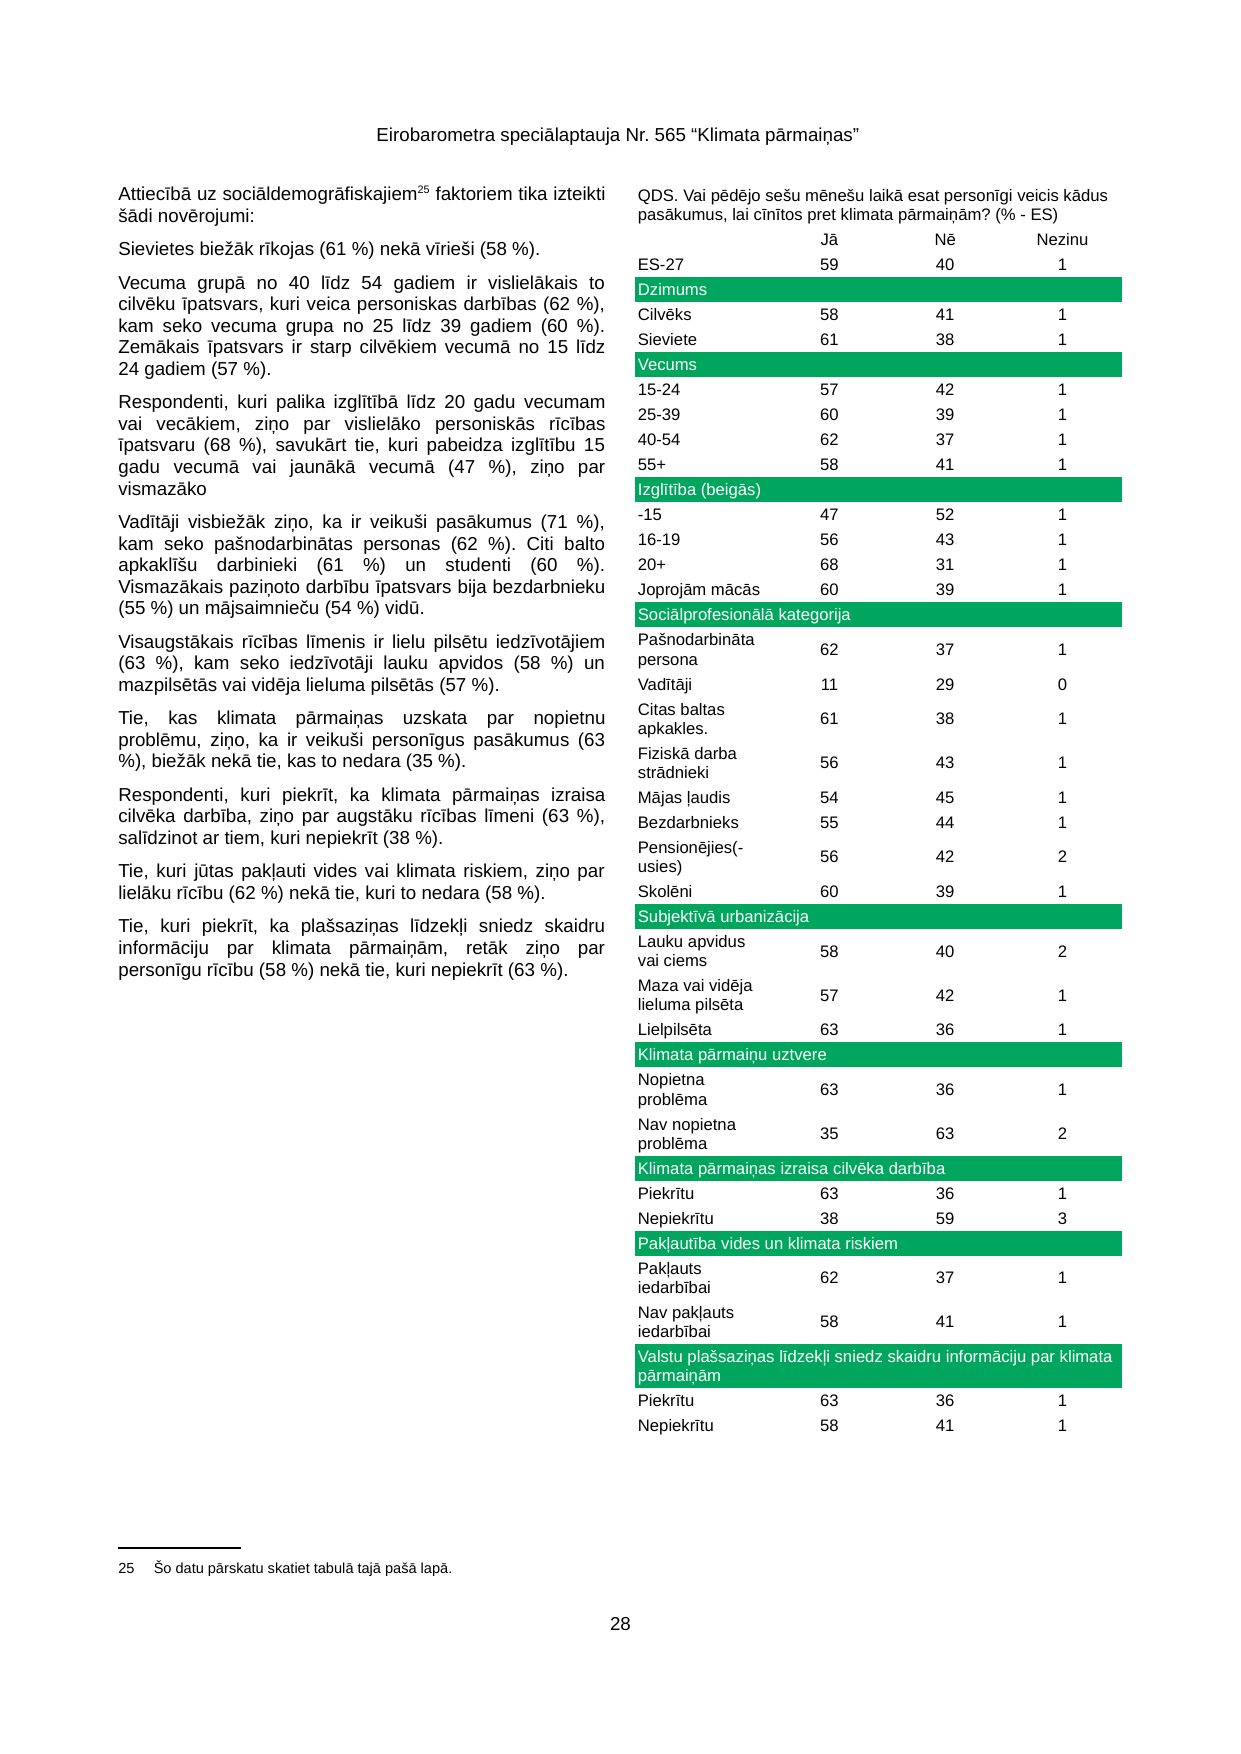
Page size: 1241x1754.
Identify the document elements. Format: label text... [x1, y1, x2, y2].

table_cell 1 [1003, 327, 1122, 352]
table_cell Nezinu [1003, 227, 1122, 252]
table_cell 42 [888, 973, 1002, 1017]
text Tie, kuri piekrīt, ka plašsaziņas līdzekļi sniedz skaidru informāciju par klimata pārmaiņām, retāk ziņo par personīgu rīcību (58 %) nekā tie, kuri nepiekrīt (63 %). [118, 915, 605, 980]
table_cell Nav pakļauts iedarbībai [635, 1300, 771, 1344]
table_cell Dzimums [635, 277, 1122, 302]
table_cell 38 [771, 1206, 887, 1231]
table_cell Nav nopietna problēma [635, 1111, 771, 1156]
table_cell Nepiekrītu [635, 1206, 771, 1231]
table_cell 44 [888, 810, 1002, 835]
table_cell 20+ [635, 552, 771, 577]
table_cell 1 [1003, 252, 1122, 277]
table_cell 38 [888, 696, 1002, 741]
table_cell 60 [771, 577, 887, 602]
table_cell 1 [1003, 427, 1122, 452]
table_cell 1 [1003, 1067, 1122, 1111]
table_cell Joprojām mācās [635, 577, 771, 602]
table_cell Cilvēks [635, 302, 771, 327]
table_cell 58 [771, 929, 887, 973]
table_cell 1 [1003, 810, 1122, 835]
table_cell 63 [771, 1067, 887, 1111]
table_cell Valstu plašsaziņas līdzekļi sniedz skaidru informāciju par klimata pārmaiņām [635, 1344, 1122, 1388]
table_cell 2 [1003, 835, 1122, 879]
text Attiecībā uz sociāldemogrāfiskajiem faktoriem tika izteikti šādi novērojumi: [118, 183, 605, 226]
text Respondenti, kuri palika izglītībā līdz 20 gadu vecumam vai vecākiem, ziņo par vislielāko personiskās rīcības īpatsvaru (68 %), savukārt tie, kuri pabeidza izglītību 15 gadu vecumā vai jaunākā vecumā (47 %), ziņo par vismazāko [118, 391, 605, 499]
table_cell 45 [888, 785, 1002, 810]
table_cell Piekrītu [635, 1388, 771, 1413]
table_cell 1 [1003, 552, 1122, 577]
table_cell 62 [771, 1256, 887, 1300]
table_cell 2 [1003, 929, 1122, 973]
table_cell 39 [888, 577, 1002, 602]
table_cell 58 [771, 302, 887, 327]
table_cell 1 [1003, 502, 1122, 527]
table_cell 55 [771, 810, 887, 835]
table_cell 37 [888, 427, 1002, 452]
table_cell 47 [771, 502, 887, 527]
table_cell 59 [771, 252, 887, 277]
table_cell Klimata pārmaiņas izraisa cilvēka darbība [635, 1156, 1122, 1181]
table_header QDS. Vai pēdējo sešu mēnešu laikā esat personīgi veicis kādus pasākumus, lai cīnītos pret klimata pārmaiņām? (% - ES) [635, 183, 1122, 227]
table_cell Nē [888, 227, 1002, 252]
table_cell 59 [888, 1206, 1002, 1231]
table_cell 40-54 [635, 427, 771, 452]
table_cell 35 [771, 1111, 887, 1156]
text Respondenti, kuri piekrīt, ka klimata pārmaiņas izraisa cilvēka darbība, ziņo par augstāku rīcības līmeni (63 %), salīdzinot ar tiem, kuri nepiekrīt (38 %). [118, 784, 605, 848]
table_cell 3 [1003, 1206, 1122, 1231]
table_cell Mājas ļaudis [635, 785, 771, 810]
table_cell 58 [771, 1413, 887, 1438]
table_cell Bezdarbnieks [635, 810, 771, 835]
table_cell 1 [1003, 1181, 1122, 1206]
text Vecuma grupā no 40 līdz 54 gadiem ir vislielākais to cilvēku īpatsvars, kuri veica personiskas darbības (62 %), kam seko vecuma grupa no 25 līdz 39 gadiem (60 %). Zemākais īpatsvars ir starp cilvēkiem vecumā no 15 līdz 24 gadiem (57 %). [118, 271, 605, 379]
table_cell Jā [771, 227, 887, 252]
table_cell 41 [888, 452, 1002, 477]
table_cell Vadītāji [635, 671, 771, 696]
table_cell 11 [771, 671, 887, 696]
table_cell 43 [888, 527, 1002, 552]
table_cell 1 [1003, 785, 1122, 810]
table_cell Pakļauts iedarbībai [635, 1256, 771, 1300]
table_cell 1 [1003, 1388, 1122, 1413]
table_cell Sociālprofesionālā kategorija [635, 602, 1122, 627]
table_cell 63 [771, 1181, 887, 1206]
table_cell 60 [771, 879, 887, 904]
table_cell 63 [771, 1017, 887, 1042]
table_cell 15-24 [635, 377, 771, 402]
table_cell 37 [888, 627, 1002, 671]
table_cell -15 [635, 502, 771, 527]
text Vadītāji visbiežāk ziņo, ka ir veikuši pasākumus (71 %), kam seko pašnodarbinātas personas (62 %). Citi balto apkaklīšu darbinieki (61 %) un studenti (60 %). Vismazākais paziņoto darbību īpatsvars bija bezdarbnieku (55 %) un mājsaimnieču (54 %) vidū. [118, 511, 605, 619]
table_cell Lielpilsēta [635, 1017, 771, 1042]
table_cell Citas baltas apkakles. [635, 696, 771, 741]
table_cell Nopietna problēma [635, 1067, 771, 1111]
table_cell 63 [888, 1111, 1002, 1156]
table_cell 41 [888, 1300, 1002, 1344]
table_cell 1 [1003, 741, 1122, 785]
table_cell Fiziskā darba strādnieki [635, 741, 771, 785]
table_cell 1 [1003, 1413, 1122, 1438]
table_cell 1 [1003, 577, 1122, 602]
table_cell 38 [888, 327, 1002, 352]
table_cell 41 [888, 302, 1002, 327]
table_cell 40 [888, 252, 1002, 277]
table_cell 62 [771, 427, 887, 452]
table_cell 1 [1003, 696, 1122, 741]
table_cell 62 [771, 627, 887, 671]
table_cell Subjektīvā urbanizācija [635, 904, 1122, 929]
table_cell 36 [888, 1017, 1002, 1042]
table_cell Pakļautība vides un klimata riskiem [635, 1231, 1122, 1256]
table_cell 1 [1003, 1300, 1122, 1344]
table_cell Vecums [635, 352, 1122, 377]
table_cell 43 [888, 741, 1002, 785]
table_cell 61 [771, 327, 887, 352]
table_cell Lauku apvidus vai ciems [635, 929, 771, 973]
table_cell 52 [888, 502, 1002, 527]
table_cell 54 [771, 785, 887, 810]
table_cell 41 [888, 1413, 1002, 1438]
table_cell 42 [888, 377, 1002, 402]
table_cell ES-27 [635, 252, 771, 277]
table_cell 60 [771, 402, 887, 427]
table_cell Klimata pārmaiņu uztvere [635, 1042, 1122, 1067]
text Tie, kuri jūtas pakļauti vides vai klimata riskiem, ziņo par lielāku rīcību (62 %) nekā tie, kuri to nedara (58 %). [118, 860, 605, 903]
table_cell 1 [1003, 627, 1122, 671]
table_cell Nepiekrītu [635, 1413, 771, 1438]
text Tie, kas klimata pārmaiņas uzskata par nopietnu problēmu, ziņo, ka ir veikuši personīgus pasākumus (63 %), biežāk nekā tie, kas to nedara (35 %). [118, 707, 605, 772]
table_cell 63 [771, 1388, 887, 1413]
table_cell 57 [771, 377, 887, 402]
table_cell Pašnodarbināta persona [635, 627, 771, 671]
table_cell 68 [771, 552, 887, 577]
table_cell Skolēni [635, 879, 771, 904]
table_cell 1 [1003, 973, 1122, 1017]
table_cell 58 [771, 1300, 887, 1344]
table_cell 1 [1003, 302, 1122, 327]
table_cell 16-19 [635, 527, 771, 552]
table_cell 57 [771, 973, 887, 1017]
table_cell Piekrītu [635, 1181, 771, 1206]
table_cell 1 [1003, 452, 1122, 477]
table_cell 36 [888, 1388, 1002, 1413]
table_cell 1 [1003, 377, 1122, 402]
table_cell 56 [771, 527, 887, 552]
table_cell 40 [888, 929, 1002, 973]
table_cell 36 [888, 1067, 1002, 1111]
table_cell 39 [888, 879, 1002, 904]
table_cell 29 [888, 671, 1002, 696]
table_cell 1 [1003, 1017, 1122, 1042]
table_cell Sieviete [635, 327, 771, 352]
table_cell Izglītība (beigās) [635, 477, 1122, 502]
text Šo datu pārskatu skatiet tabulā tajā pašā lapā. [118, 1560, 605, 1577]
table_cell 39 [888, 402, 1002, 427]
table_cell 55+ [635, 452, 771, 477]
table_cell 61 [771, 696, 887, 741]
table_cell 1 [1003, 879, 1122, 904]
table_cell 1 [1003, 402, 1122, 427]
table_cell 58 [771, 452, 887, 477]
text Sievietes biežāk rīkojas (61 %) nekā vīrieši (58 %). [118, 238, 605, 259]
table_cell 31 [888, 552, 1002, 577]
table_cell 1 [1003, 527, 1122, 552]
table_cell 2 [1003, 1111, 1122, 1156]
table_cell 0 [1003, 671, 1122, 696]
table_cell 25-39 [635, 402, 771, 427]
table_cell 56 [771, 741, 887, 785]
table_cell 42 [888, 835, 1002, 879]
table_cell [635, 227, 771, 252]
text Visaugstākais rīcības līmenis ir lielu pilsētu iedzīvotājiem (63 %), kam seko iedzīvotāji lauku apvidos (58 %) un mazpilsētās vai vidēja lieluma pilsētās (57 %). [118, 631, 605, 695]
table_cell 36 [888, 1181, 1002, 1206]
table_cell 56 [771, 835, 887, 879]
table_cell 37 [888, 1256, 1002, 1300]
table_cell Maza vai vidēja lieluma pilsēta [635, 973, 771, 1017]
table_cell 1 [1003, 1256, 1122, 1300]
table_cell Pensionējies(-usies) [635, 835, 771, 879]
